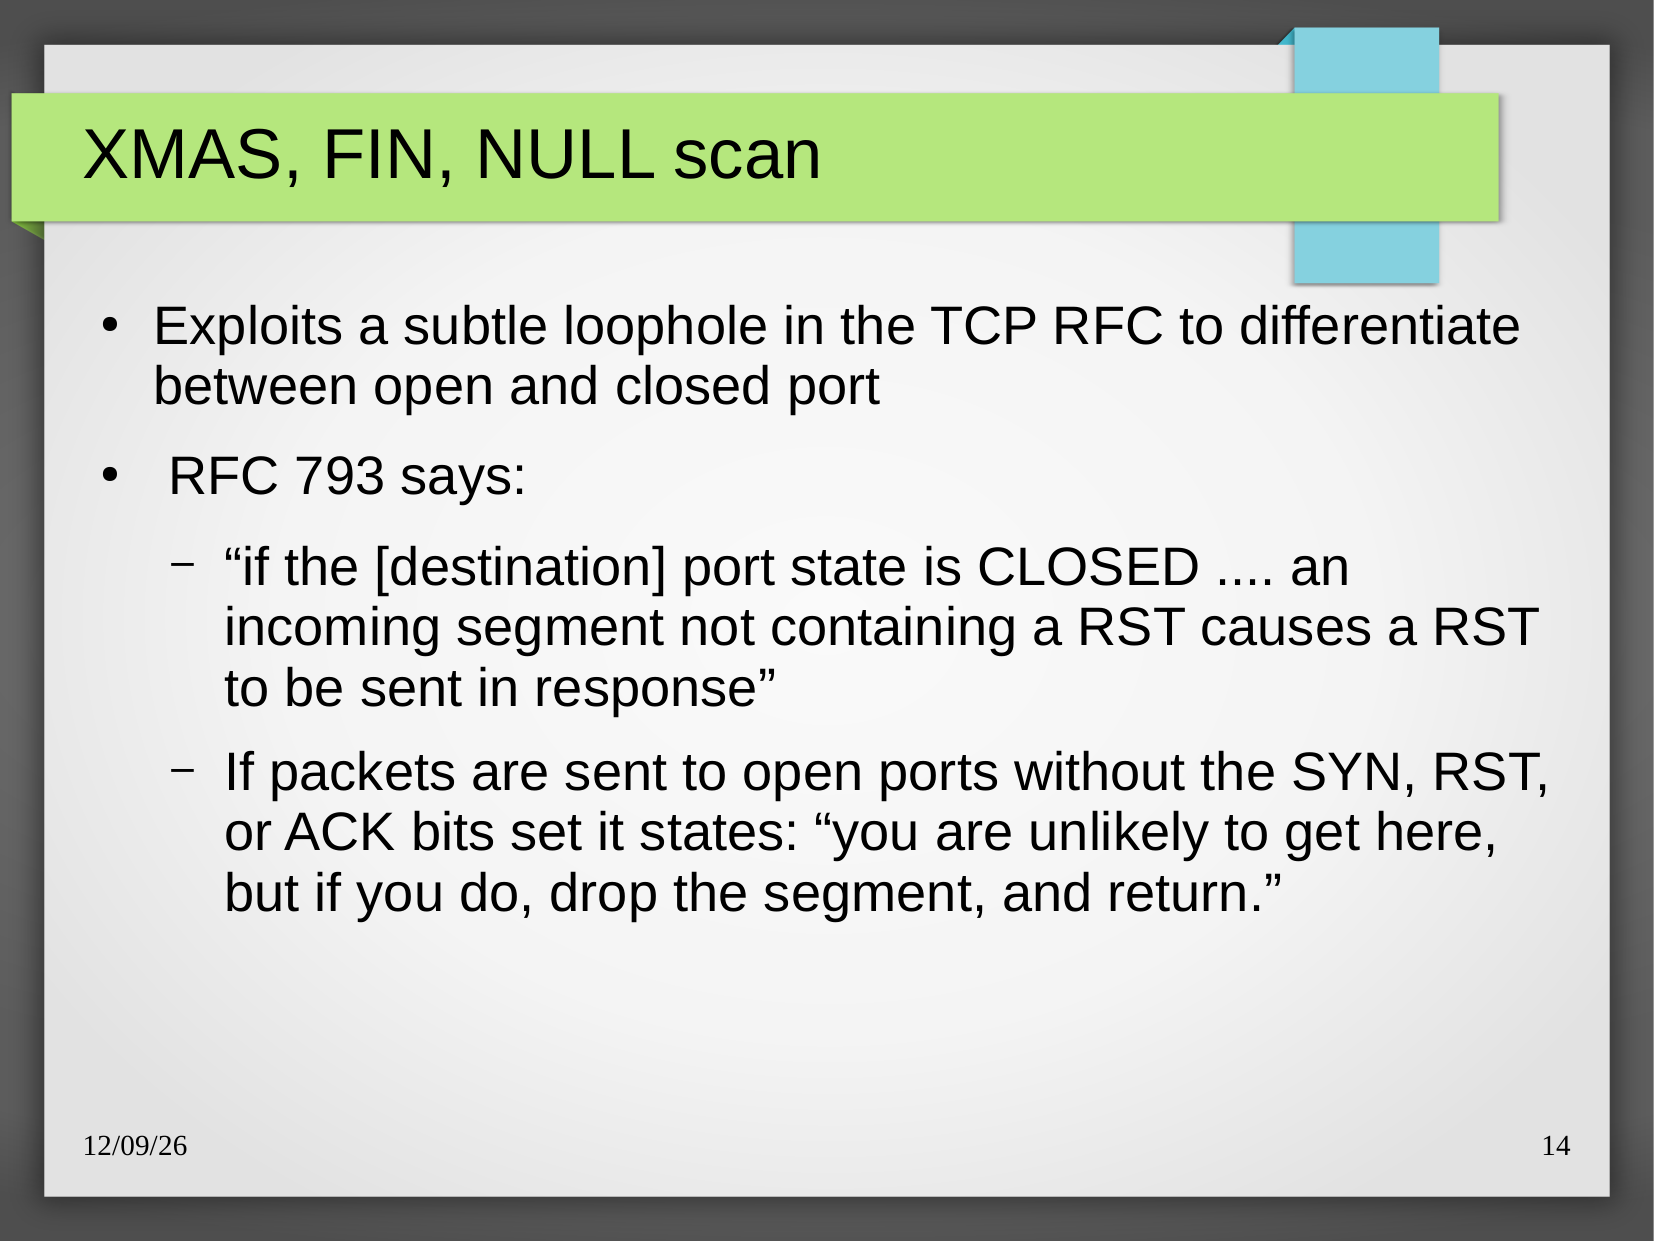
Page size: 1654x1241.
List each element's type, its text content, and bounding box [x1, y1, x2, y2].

picture [0, 0, 1654, 1241]
list Exploits a subtle loophole in the TCP RFC to differentiate between open and closed port RFC 793 says: “if the [destination] port state is CLOSED .... an incoming segment not containing a RST causes a RST to be sent in response” If packets are sent to open ports without the SYN, RST, or ACK bits set it states: “you are unlikely to get here, but if you do, drop the segment, and return.” [82, 295, 1571, 1015]
title XMAS, FIN, NULL scan [82, 94, 1264, 213]
